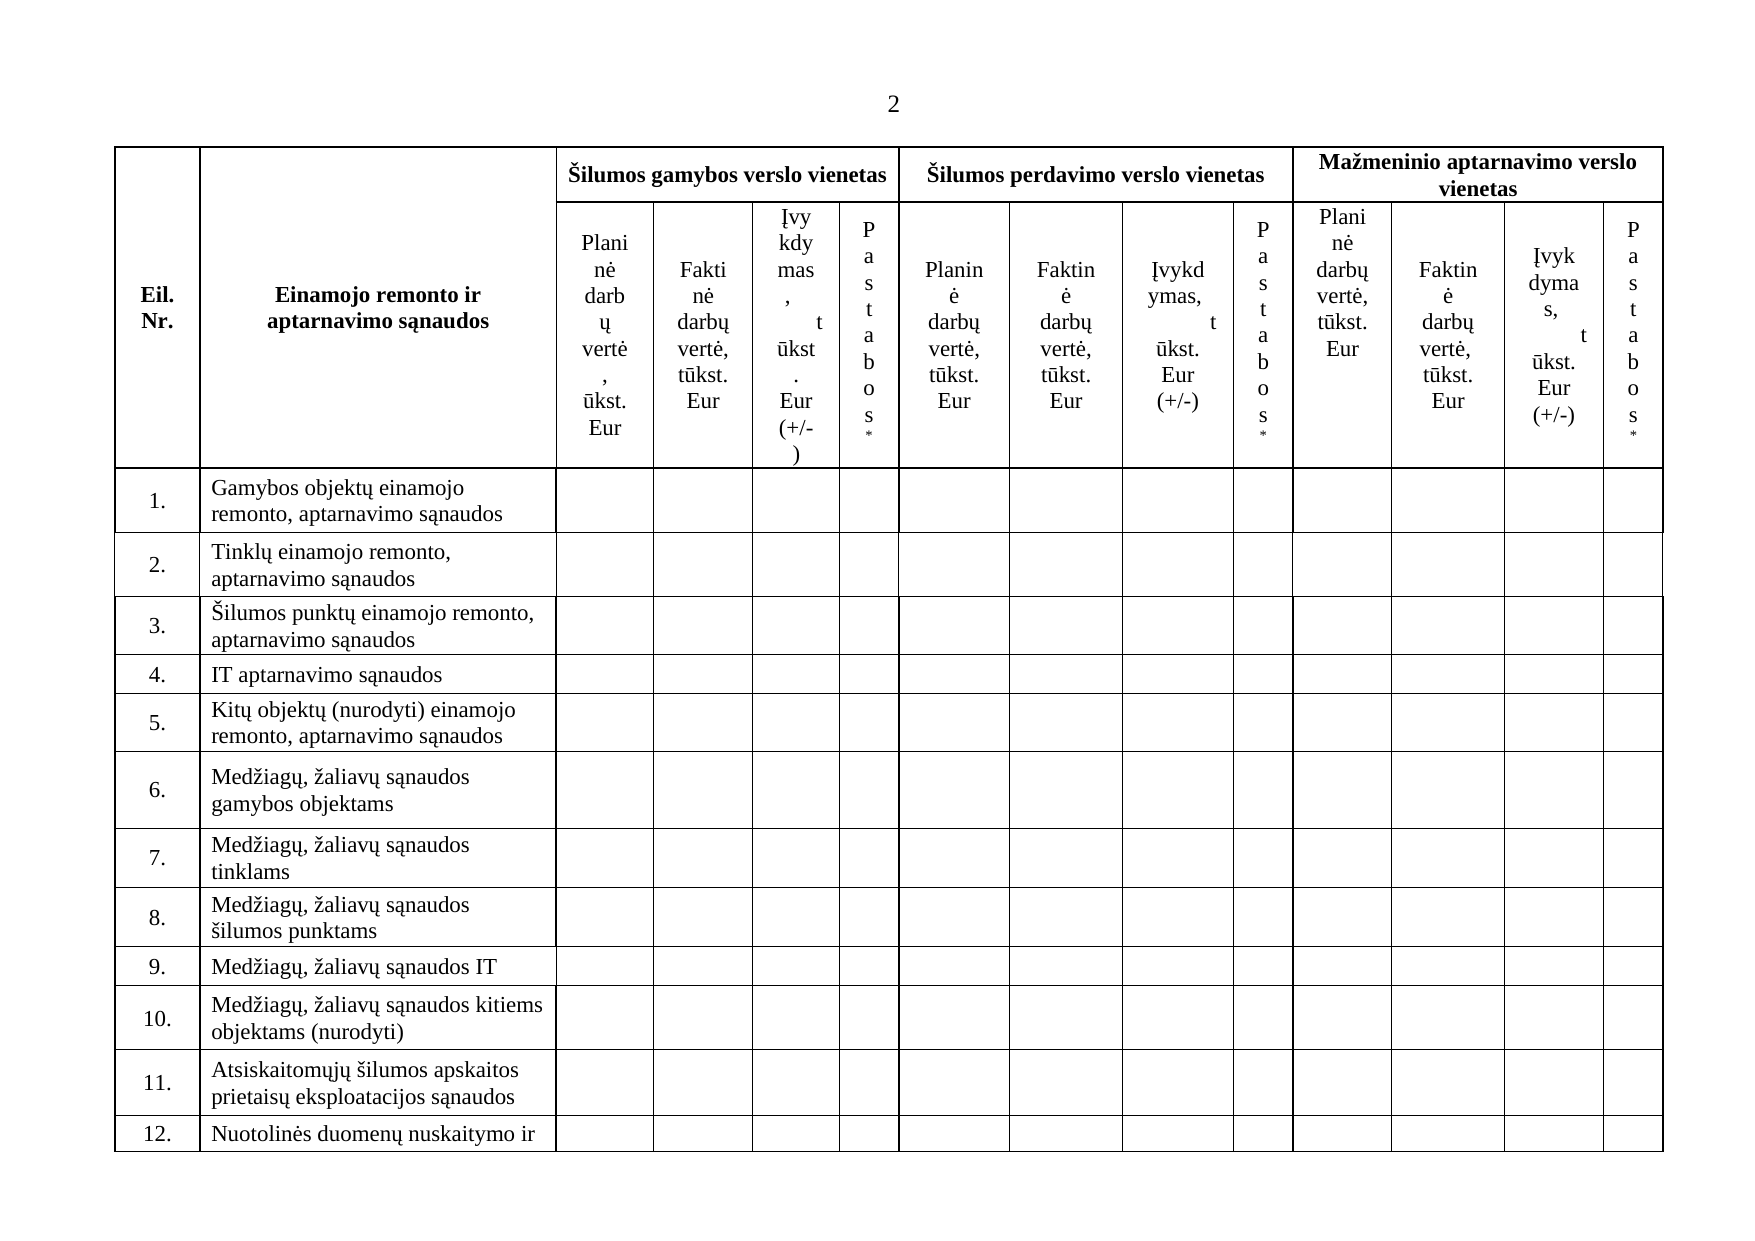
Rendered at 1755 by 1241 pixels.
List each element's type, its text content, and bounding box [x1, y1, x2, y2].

table_cell [753, 694, 839, 751]
table_cell 1. [116, 469, 199, 532]
table_cell Faktinė darbų vertė, tūkst. Eur [1010, 203, 1122, 467]
table_cell [1505, 829, 1603, 887]
table_cell Pastabos* [1604, 203, 1662, 467]
table_cell [900, 752, 1009, 827]
table_cell [1123, 1050, 1233, 1115]
table_cell 8. [116, 888, 199, 946]
table_header Šilumos perdavimo verslo vienetas [900, 148, 1292, 201]
table_cell [1392, 694, 1504, 751]
table_header Mažmeninio aptarnavimo verslo vienetas [1294, 148, 1662, 201]
table_cell [1505, 694, 1603, 751]
table_header Eil. Nr. [116, 148, 199, 467]
table_cell [900, 597, 1009, 654]
table_cell [557, 986, 653, 1049]
table_cell [840, 986, 898, 1049]
table_cell [840, 888, 898, 946]
table_cell Pastabos* [840, 203, 898, 467]
table_cell Tinklų einamojo remonto, aptarnavimo sąnaudos [200, 533, 556, 596]
table_cell 5. [116, 694, 199, 751]
table_cell [1123, 597, 1233, 654]
table_cell [1234, 597, 1292, 654]
table_cell [1123, 986, 1233, 1049]
table_cell Medžiagų, žaliavų sąnaudos kitiems objektams (nurodyti) [201, 986, 555, 1049]
table_cell [1234, 655, 1292, 693]
table_cell [1234, 469, 1292, 532]
table_cell [1123, 694, 1233, 751]
table_cell [1604, 752, 1662, 827]
table_cell [900, 469, 1009, 532]
table_cell [1392, 986, 1504, 1049]
table_cell [1123, 829, 1233, 887]
table_cell Faktinė darbų vertė, tūkst. Eur [654, 203, 752, 467]
table_cell [900, 1116, 1009, 1151]
table_cell 3. [116, 597, 199, 654]
table_cell [840, 947, 898, 985]
table_cell [1010, 469, 1122, 532]
table_cell Gamybos objektų einamojo remonto, aptarnavimo sąnaudos [201, 469, 555, 532]
table_cell [654, 829, 752, 887]
table_cell [1123, 655, 1233, 693]
table_cell [1505, 947, 1603, 985]
table_cell [1392, 829, 1504, 887]
table_cell Kitų objektų (nurodyti) einamojo remonto, aptarnavimo sąnaudos [201, 694, 555, 751]
table_cell [753, 533, 839, 596]
table_cell [1604, 694, 1662, 751]
table_cell [1123, 947, 1233, 985]
table_cell [557, 829, 653, 887]
table_cell [900, 947, 1009, 985]
table_cell [900, 1050, 1009, 1115]
table_cell [753, 1050, 839, 1115]
table_cell [1604, 888, 1662, 946]
table_cell [1234, 1050, 1292, 1115]
table_cell [1604, 533, 1662, 596]
table_cell [900, 829, 1009, 887]
table_cell [557, 469, 653, 532]
table_cell [1294, 888, 1391, 946]
table_cell [900, 655, 1009, 693]
table_cell Medžiagų, žaliavų sąnaudos gamybos objektams [201, 752, 555, 827]
table_cell [753, 888, 839, 946]
table_cell [654, 947, 752, 985]
table_cell [1010, 752, 1122, 827]
table_cell [1294, 986, 1391, 1049]
table_cell [840, 1050, 898, 1115]
table_cell [1505, 597, 1603, 654]
table_cell Medžiagų, žaliavų sąnaudos tinklams [201, 829, 555, 887]
table_cell [1294, 469, 1391, 532]
table_cell [1392, 888, 1504, 946]
table_cell [1505, 888, 1603, 946]
table_cell [557, 1116, 653, 1151]
table_cell [753, 752, 839, 827]
table_cell [654, 533, 752, 596]
table_cell [753, 986, 839, 1049]
table_cell [1294, 947, 1391, 985]
table_cell [840, 1116, 898, 1151]
table_cell [840, 694, 898, 751]
table_cell [1123, 533, 1233, 596]
table_cell [1010, 597, 1122, 654]
table_cell Planinė darbų vertė, tūkst. Eur [1294, 203, 1391, 467]
table_cell Atsiskaitomųjų šilumos apskaitos prietaisų eksploatacijos sąnaudos [201, 1050, 555, 1115]
table_cell 9. [116, 947, 199, 985]
table_cell [654, 888, 752, 946]
table_cell [840, 752, 898, 827]
table_cell [1392, 469, 1504, 532]
table_cell [654, 469, 752, 532]
table_cell [557, 947, 653, 985]
table_cell [1604, 829, 1662, 887]
table_cell [1392, 1116, 1504, 1151]
table_cell [1234, 752, 1292, 827]
table_cell [557, 1050, 653, 1115]
table_cell Įvykdymas, tūkst. Eur (+/-) [753, 203, 839, 467]
table_cell [557, 597, 653, 654]
table_cell [1505, 533, 1603, 596]
table_cell [654, 1116, 752, 1151]
table_cell Planinė darbų vertė, ūkst. Eur [557, 203, 653, 467]
table_cell [1123, 888, 1233, 946]
table_cell [1010, 1050, 1122, 1115]
table_cell [654, 752, 752, 827]
table_cell [1505, 752, 1603, 827]
table_cell [557, 752, 653, 827]
table_cell [1505, 655, 1603, 693]
table_cell [753, 469, 839, 532]
table_cell [1294, 655, 1391, 693]
table_cell [1294, 597, 1391, 654]
table_cell [1294, 829, 1391, 887]
table_cell [1604, 597, 1662, 654]
table_cell [654, 597, 752, 654]
table_cell [1234, 888, 1292, 946]
table_cell [1604, 469, 1662, 532]
table_cell [840, 655, 898, 693]
table_cell [1234, 947, 1292, 985]
table_cell [1392, 533, 1504, 596]
table_cell [654, 986, 752, 1049]
table_cell [1010, 1116, 1122, 1151]
table_header Šilumos gamybos verslo vienetas [557, 148, 898, 201]
table_cell [1392, 947, 1504, 985]
table_cell [654, 1050, 752, 1115]
table_cell [1604, 655, 1662, 693]
table_cell [1604, 1116, 1662, 1151]
table_cell [1392, 655, 1504, 693]
table_cell [899, 533, 1009, 596]
table_cell [840, 469, 898, 532]
table_cell [1010, 888, 1122, 946]
table_cell [1293, 533, 1391, 596]
table_cell [1234, 694, 1292, 751]
table_cell Planinė darbų vertė, tūkst. Eur [900, 203, 1009, 467]
table_cell [1392, 1050, 1504, 1115]
table_cell 11. [116, 1050, 199, 1115]
table_cell [557, 533, 653, 596]
table_cell Medžiagų, žaliavų sąnaudos šilumos punktams [201, 888, 555, 946]
table_cell [1294, 752, 1391, 827]
table_header Einamojo remonto ir aptarnavimo sąnaudos [201, 148, 556, 467]
table_cell [1123, 1116, 1233, 1151]
table_cell 4. [116, 655, 199, 693]
table_cell [1505, 469, 1603, 532]
table_cell [753, 947, 839, 985]
table_cell 10. [116, 986, 199, 1049]
table_cell [1123, 469, 1233, 532]
table_cell [1234, 533, 1292, 596]
table_cell [1392, 597, 1504, 654]
table_cell [753, 829, 839, 887]
table_cell [1604, 1050, 1662, 1115]
table_cell [1123, 752, 1233, 827]
table_cell [753, 655, 839, 693]
table_cell [1010, 655, 1122, 693]
table_cell [1010, 829, 1122, 887]
table_cell [1010, 947, 1122, 985]
table_cell [1010, 986, 1122, 1049]
table_cell [1604, 986, 1662, 1049]
table_cell [654, 694, 752, 751]
table_cell [1234, 829, 1292, 887]
table_cell Pastabos* [1234, 203, 1292, 467]
table_cell [1010, 694, 1122, 751]
table_cell 2. [115, 533, 199, 596]
table_cell [840, 533, 898, 596]
table_cell 6. [116, 752, 199, 827]
table_cell [840, 597, 898, 654]
table_cell IT aptarnavimo sąnaudos [201, 655, 555, 693]
table_cell [1294, 1116, 1391, 1151]
table_cell [1505, 986, 1603, 1049]
table_cell [557, 694, 653, 751]
table_cell Nuotolinės duomenų nuskaitymo ir [201, 1116, 555, 1151]
table_cell [1234, 986, 1292, 1049]
table_cell Įvykdymas, tūkst. Eur (+/-) [1123, 203, 1233, 467]
table_cell Medžiagų, žaliavų sąnaudos IT [201, 947, 556, 985]
table_cell 12. [116, 1116, 199, 1151]
table_cell Įvykdymas, tūkst. Eur (+/-) [1505, 203, 1603, 467]
table_cell [1294, 1050, 1391, 1115]
table_cell [840, 829, 898, 887]
table_cell [1604, 947, 1662, 985]
table_cell [1505, 1050, 1603, 1115]
table_cell [1294, 694, 1391, 751]
table_cell [753, 597, 839, 654]
table_cell [753, 1116, 839, 1151]
table_cell [1234, 1116, 1292, 1151]
table_cell [900, 986, 1009, 1049]
table_cell Šilumos punktų einamojo remonto, aptarnavimo sąnaudos [201, 597, 555, 654]
table_cell [654, 655, 752, 693]
table_cell [1392, 752, 1504, 827]
table_cell Faktinė darbų vertė, tūkst. Eur [1392, 203, 1504, 467]
table_cell [557, 888, 653, 946]
table_cell [557, 655, 653, 693]
table_cell [1505, 1116, 1603, 1151]
table_cell [900, 888, 1009, 946]
table_cell 7. [116, 829, 199, 887]
table_cell [900, 694, 1009, 751]
table_cell [1010, 533, 1122, 596]
